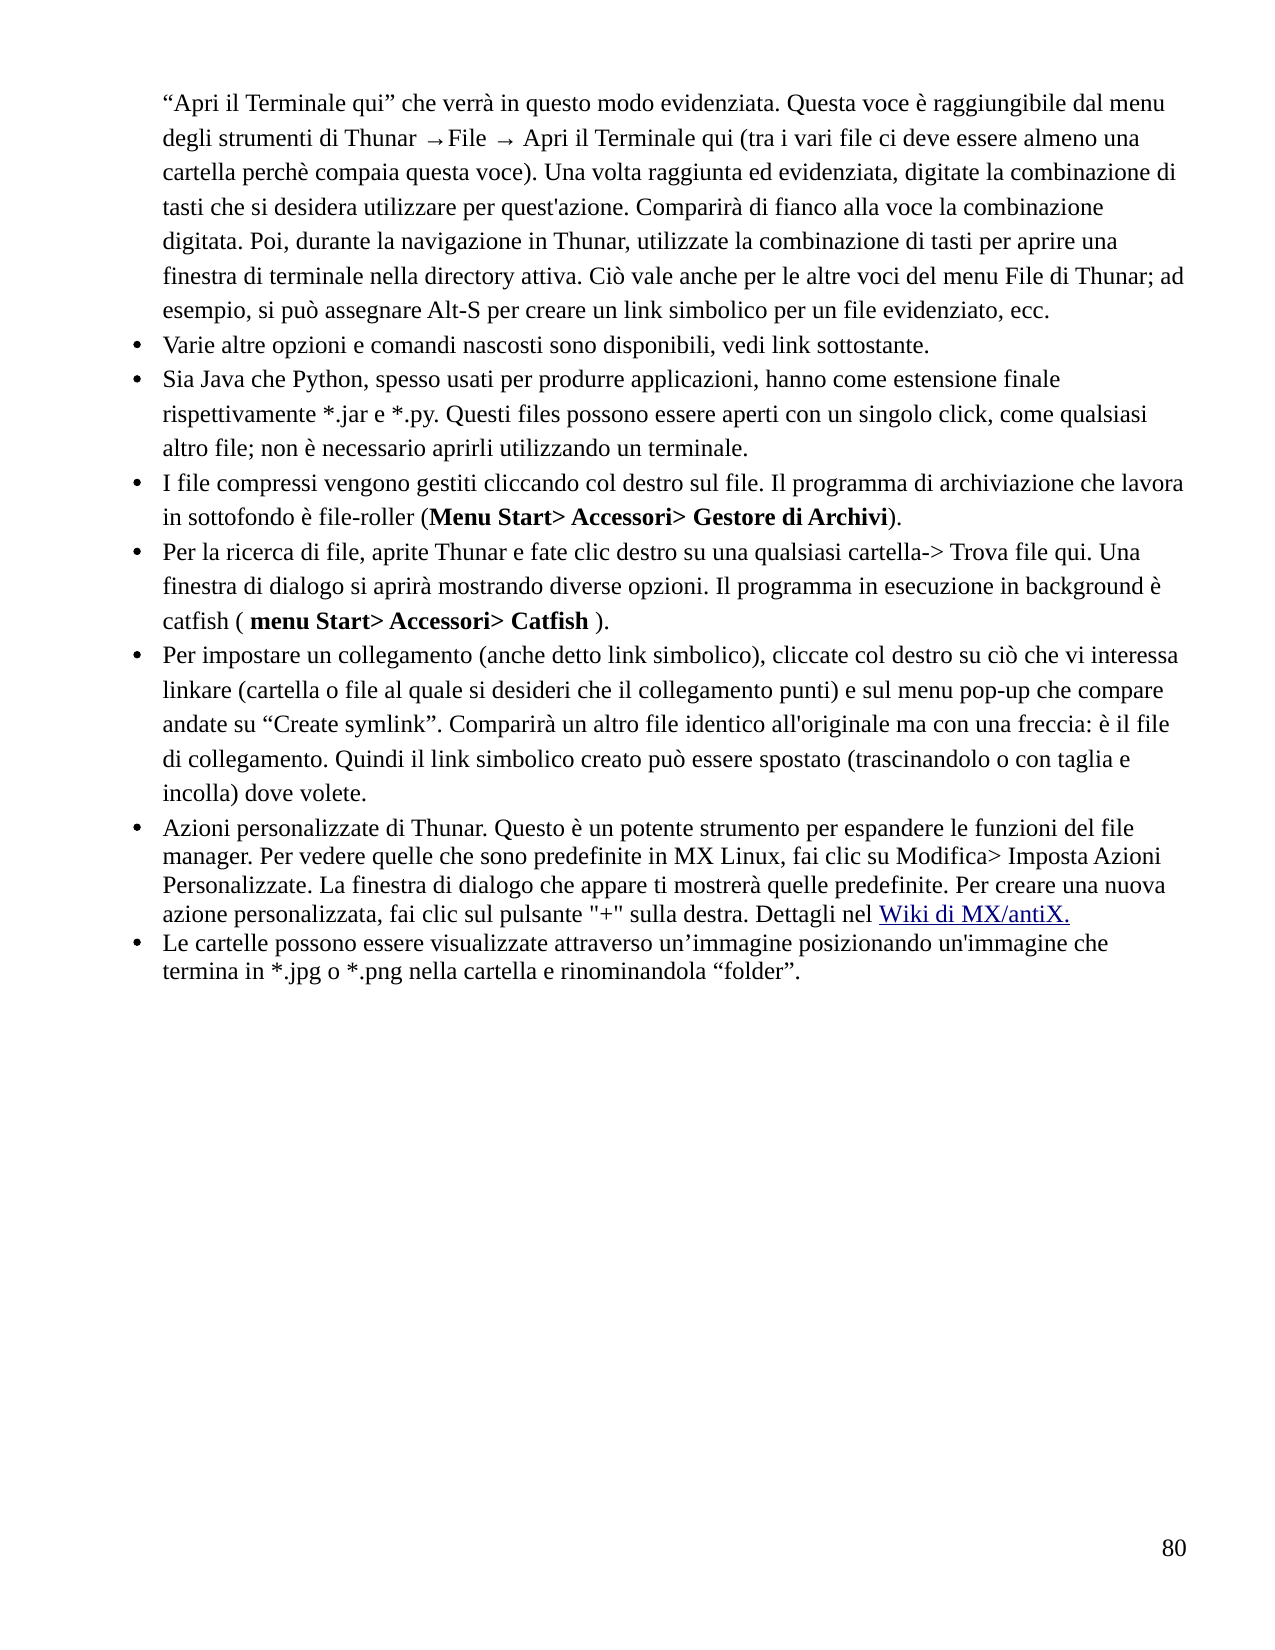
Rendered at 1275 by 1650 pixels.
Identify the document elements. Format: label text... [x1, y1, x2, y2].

list “Apri il Terminale qui” che verrà in questo modo evidenziata. Questa voce è raggiungibile dal menu degli strumenti di Thunar →File → Apri il Terminale qui (tra i vari file ci deve essere almeno una cartella perchè compaia questa voce). Una volta raggiunta ed evidenziata, digitate la combinazione di tasti che si desidera utilizzare per quest'azione. Comparirà di fianco alla voce la combinazione digitata. Poi, durante la navigazione in Thunar, utilizzate la combinazione di tasti per aprire una finestra di terminale nella directory attiva. Ciò vale anche per le altre voci del menu File di Thunar; ad esempio, si può assegnare Alt-S per creare un link simbolico per un file evidenziato, ecc. [133, 88, 1186, 324]
list Varie altre opzioni e comandi nascosti sono disponibili, vedi link sottostante. [133, 330, 1186, 359]
list I file compressi vengono gestiti cliccando col destro sul file. Il programma di archiviazione che lavora in sottofondo è file-roller (Menu Start> Accessori> Gestore di Archivi). [133, 468, 1186, 531]
list Le cartelle possono essere visualizzate attraverso un’immagine posizionando un'immagine che termina in *.jpg o *.png nella cartella e rinominandola “folder”. [133, 928, 1186, 985]
list Per impostare un collegamento (anche detto link simbolico), cliccate col destro su ciò che vi interessa linkare (cartella o file al quale si desideri che il collegamento punti) e sul menu pop-up che compare andate su “Create symlink”. Comparirà un altro file identico all'originale ma con una freccia: è il file di collegamento. Quindi il link simbolico creato può essere spostato (trascinandolo o con taglia e incolla) dove volete. [133, 640, 1186, 807]
list Azioni personalizzate di Thunar. Questo è un potente strumento per espandere le funzioni del file manager. Per vedere quelle che sono predefinite in MX Linux, fai clic su Modifica> Imposta Azioni Personalizzate. La finestra di dialogo che appare ti mostrerà quelle predefinite. Per creare una nuova azione personalizzata, fai clic sul pulsante "+" sulla destra. Dettagli nel Wiki di MX/antiX. [133, 813, 1186, 928]
list Sia Java che Python, spesso usati per produrre applicazioni, hanno come estensione finale rispettivamente *.jar e *.py. Questi files possono essere aperti con un singolo click, come qualsiasi altro file; non è necessario aprirli utilizzando un terminale. [133, 364, 1186, 462]
list Per la ricerca di file, aprite Thunar e fate clic destro su una qualsiasi cartella-> Trova file qui. Una finestra di dialogo si aprirà mostrando diverse opzioni. Il programma in esecuzione in background è catfish ( menu Start> Accessori> Catfish ). [133, 537, 1186, 634]
